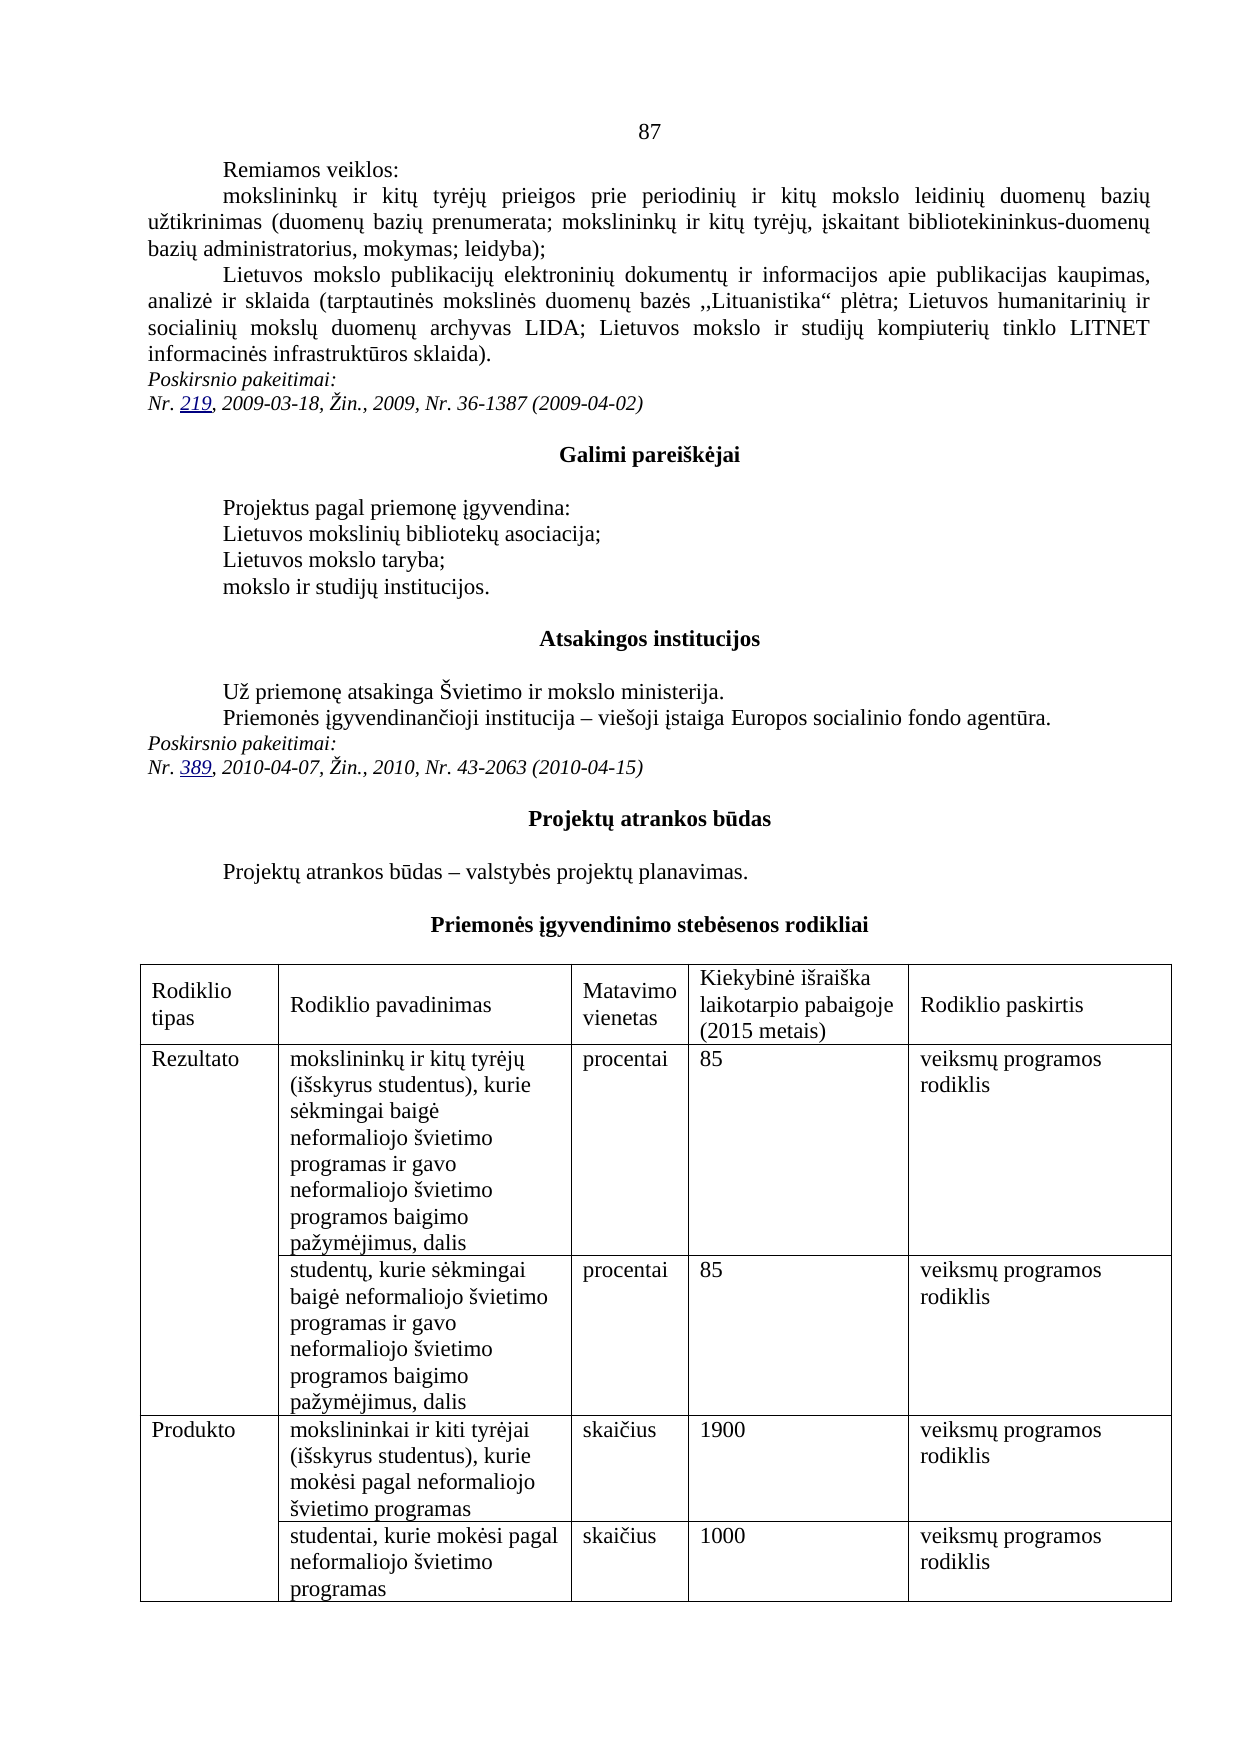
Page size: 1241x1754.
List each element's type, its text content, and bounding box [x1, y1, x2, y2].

text Galimi pareiškėjai [148, 441, 1152, 467]
table_cell veiksmų programos rodiklis [909, 1256, 1171, 1414]
table_header Rodiklio pavadinimas [279, 965, 571, 1043]
text Nr. 389, 2010-04-07, Žin., 2010, Nr. 43-2063 (2010-04-15) [148, 755, 1152, 779]
table_cell veiksmų programos rodiklis [909, 1416, 1171, 1521]
table_header Rodiklio paskirtis [909, 965, 1171, 1043]
text Lietuvos mokslinių bibliotekų asociacija; [148, 520, 1152, 546]
table_header Matavimo vienetas [572, 965, 688, 1043]
table_cell Rezultato [141, 1045, 278, 1414]
text Lietuvos mokslo publikacijų elektroninių dokumentų ir informacijos apie publikacijas kaupimas, analizė ir sklaida (tarptautinės mokslinės duomenų bazės ,,Lituanistika“ plėtra; Lietuvos humanitarinių ir socialinių mokslų duomenų archyvas LIDA; Lietuvos mokslo ir studijų kompiuterių tinklo LITNET informacinės infrastruktūros sklaida). [148, 261, 1152, 366]
table_cell procentai [572, 1045, 688, 1255]
text Priemonės įgyvendinimo stebėsenos rodikliai [148, 911, 1152, 937]
table_cell mokslininkų ir kitų tyrėjų (išskyrus studentus), kurie sėkmingai baigė neformaliojo švietimo programas ir gavo neformaliojo švietimo programos baigimo pažymėjimus, dalis [279, 1045, 571, 1255]
text Projektų atrankos būdas – valstybės projektų planavimas. [148, 858, 1152, 884]
text Priemonės įgyvendinančioji institucija – viešoji įstaiga Europos socialinio fondo agentūra. [148, 704, 1152, 731]
table_cell 1900 [689, 1416, 908, 1521]
text Poskirsnio pakeitimai: [148, 731, 1152, 755]
table_header Kiekybinė išraiška laikotarpio pabaigoje (2015 metais) [689, 965, 908, 1043]
text Už priemonę atsakinga Švietimo ir mokslo ministerija. [148, 678, 1152, 704]
text Projektus pagal priemonę įgyvendina: [148, 494, 1152, 520]
table_cell Produkto [141, 1416, 278, 1601]
text Remiamos veiklos: [148, 156, 1152, 182]
table_cell 1000 [689, 1522, 908, 1601]
table_cell procentai [572, 1256, 688, 1414]
text mokslo ir studijų institucijos. [148, 573, 1152, 599]
table_cell mokslininkai ir kiti tyrėjai (išskyrus studentus), kurie mokėsi pagal neformaliojo švietimo programas [279, 1416, 571, 1521]
table_cell skaičius [572, 1522, 688, 1601]
text mokslininkų ir kitų tyrėjų prieigos prie periodinių ir kitų mokslo leidinių duomenų bazių užtikrinimas (duomenų bazių prenumerata; mokslininkų ir kitų tyrėjų, įskaitant bibliotekininkus-duomenų bazių administratorius, mokymas; leidyba); [148, 182, 1152, 261]
text Projektų atrankos būdas [148, 805, 1152, 832]
text Lietuvos mokslo taryba; [148, 546, 1152, 573]
text Nr. 219, 2009-03-18, Žin., 2009, Nr. 36-1387 (2009-04-02) [148, 391, 1152, 414]
table_header Rodiklio tipas [141, 965, 278, 1043]
table_cell studentai, kurie mokėsi pagal neformaliojo švietimo programas [279, 1522, 571, 1601]
text Poskirsnio pakeitimai: [148, 366, 1152, 391]
table_cell 85 [689, 1045, 908, 1255]
table_cell 85 [689, 1256, 908, 1414]
table_cell veiksmų programos rodiklis [909, 1522, 1171, 1601]
table_cell studentų, kurie sėkmingai baigė neformaliojo švietimo programas ir gavo neformaliojo švietimo programos baigimo pažymėjimus, dalis [279, 1256, 571, 1414]
table_cell veiksmų programos rodiklis [909, 1045, 1171, 1255]
text Atsakingos institucijos [148, 625, 1152, 652]
table_cell skaičius [572, 1416, 688, 1521]
